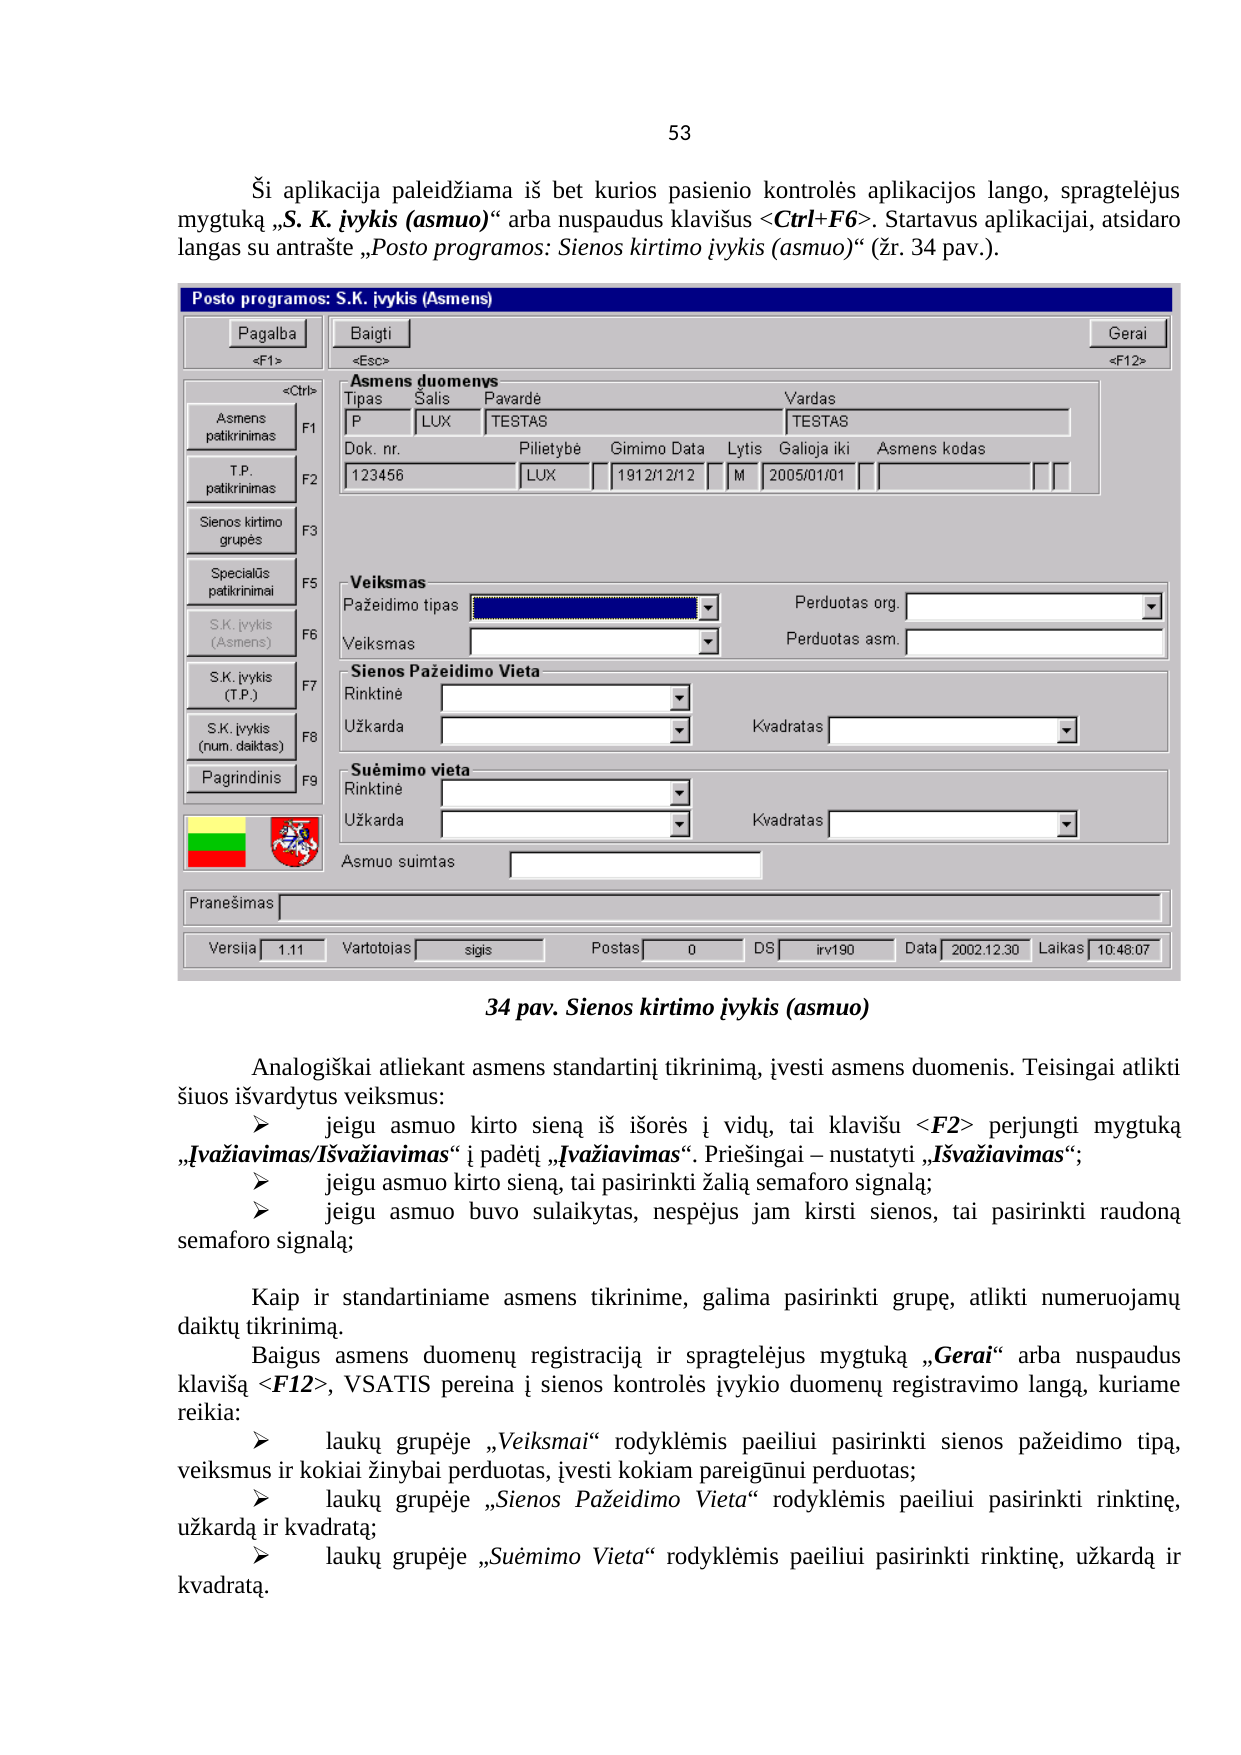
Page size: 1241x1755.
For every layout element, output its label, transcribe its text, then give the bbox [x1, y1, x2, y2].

text  jeigu asmuo buvo sulaikytas, nespėjus jam kirsti sienos, tai pasirinkti raudoną semaforo signalą; [177, 1196, 1181, 1254]
text [177, 1021, 1181, 1052]
text  laukų grupėje „Suėmimo Vieta“ rodyklėmis paeiliui pasirinkti rinktinę, užkardą ir kvadratą. [177, 1541, 1181, 1599]
text Kaip ir standartiniame asmens tikrinime, galima pasirinkti grupę, atlikti numeruojamų daiktų tikrinimą. [177, 1282, 1181, 1340]
text  jeigu asmuo kirto sieną iš išorės į vidų, tai klavišu <F2> perjungti mygtuką „Įvažiavimas/Išvažiavimas“ į padėtį „Įvažiavimas“. Priešingai – nustatyti „Išvažiavimas“; [177, 1110, 1181, 1167]
text  laukų grupėje „Veiksmai“ rodyklėmis paeiliui pasirinkti sienos pažeidimo tipą, veiksmus ir kokiai žinybai perduotas, įvesti kokiam pareigūnui perduotas; [177, 1426, 1181, 1484]
text [177, 261, 1181, 283]
text  laukų grupėje „Sienos Pažeidimo Vieta“ rodyklėmis paeiliui pasirinkti rinktinę, užkardą ir kvadratą; [177, 1484, 1181, 1541]
text [177, 981, 1181, 992]
text Baigus asmens duomenų registraciją ir spragtelėjus mygtuką „Gerai“ arba nuspaudus klavišą <F12>, VSATIS pereina į sienos kontrolės įvykio duomenų registravimo langą, kuriame reikia: [177, 1340, 1181, 1426]
text Ši aplikacija paleidžiama iš bet kurios pasienio kontrolės aplikacijos lango, spragtelėjus mygtuką „S. K. įvykis (asmuo)“ arba nuspaudus klavišus <Ctrl+F6>. Startavus aplikacijai, atsidaro langas su antrašte „Posto programos: Sienos kirtimo įvykis (asmuo)“ (žr. 34 pav.). [177, 175, 1181, 261]
text  jeigu asmuo kirto sieną, tai pasirinkti žalią semaforo signalą; [177, 1167, 1181, 1196]
text 34 pav. Sienos kirtimo įvykis (asmuo) [177, 992, 1181, 1021]
text Analogiškai atliekant asmens standartinį tikrinimą, įvesti asmens duomenis. Teisingai atlikti šiuos išvardytus veiksmus: [177, 1052, 1181, 1110]
